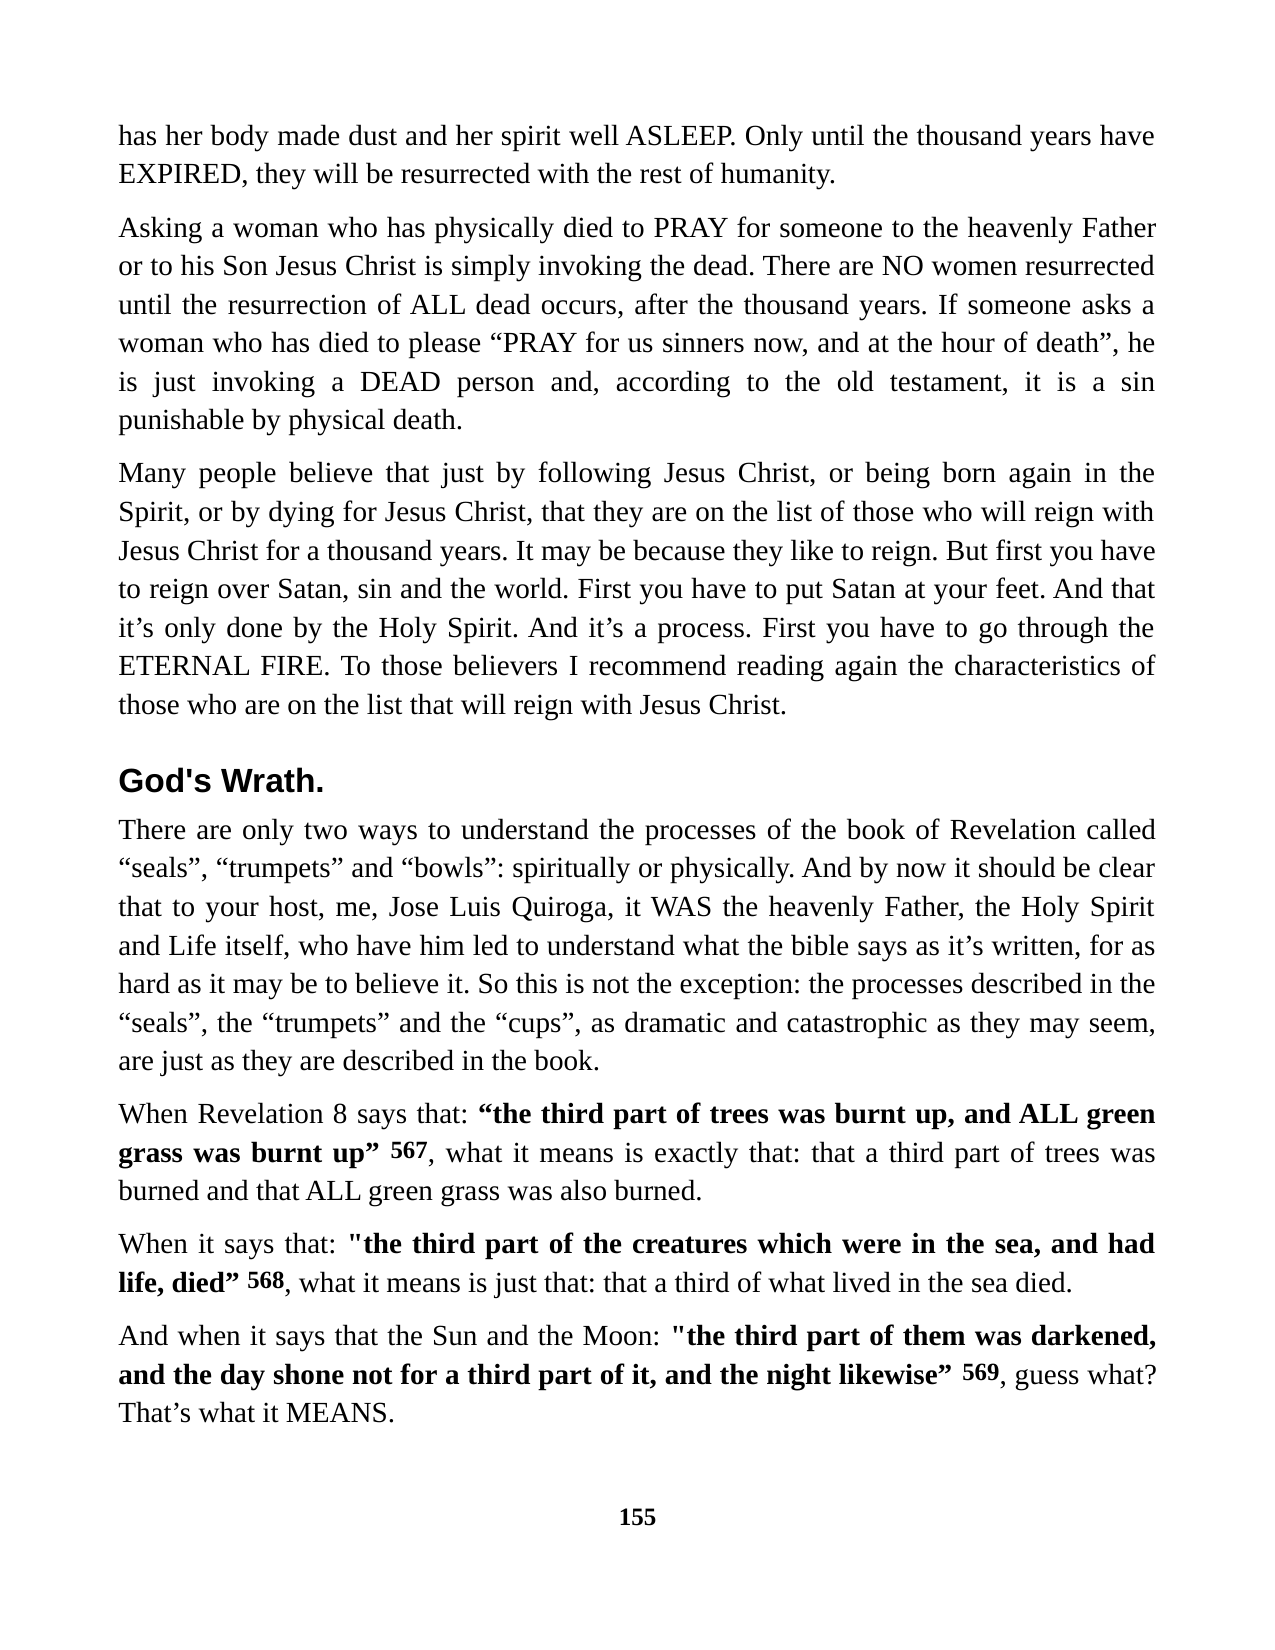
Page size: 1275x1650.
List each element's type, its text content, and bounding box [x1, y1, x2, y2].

text has her body made dust and her spirit well ASLEEP. Only until the thousand years have EXPIRED, they will be resurrected with the rest of humanity. [118, 118, 1157, 190]
text There are only two ways to understand the processes of the book of Revelation called “seals”, “trumpets” and “bowls”: spiritually or physically. And by now it should be clear that to your host, me, Jose Luis Quiroga, it WAS the heavenly Father, the Holy Spirit and Life itself, who have him led to understand what the bible says as it’s written, for as hard as it may be to believe it. So this is not the exception: the processes described in the “seals”, the “trumpets” and the “cups”, as dramatic and catastrophic as they may seem, are just as they are described in the book. [118, 812, 1157, 1077]
subtitle God's Wrath. [118, 761, 1157, 799]
text And when it says that the Sun and the Moon: "the third part of them was darkened, and the day shone not for a third part of it, and the night likewise” , guess what? That’s what it MEANS. [118, 1318, 1157, 1429]
text Many people believe that just by following Jesus Christ, or being born again in the Spirit, or by dying for Jesus Christ, that they are on the list of those who will reign with Jesus Christ for a thousand years. It may be because they like to reign. But first you have to reign over Satan, sin and the world. First you have to put Satan at your feet. And that it’s only done by the Holy Spirit. And it’s a process. First you have to go through the ETERNAL FIRE. To those believers I recommend reading again the characteristics of those who are on the list that will reign with Jesus Christ. [118, 456, 1157, 720]
text When it says that: "the third part of the creatures which were in the sea, and had life, died” , what it means is just that: that a third of what lived in the sea died. [118, 1227, 1157, 1299]
text When Revelation 8 says that: “the third part of trees was burnt up, and ALL green grass was burnt up” , what it means is exactly that: that a third part of trees was burned and that ALL green grass was also burned. [118, 1096, 1157, 1207]
text Asking a woman who has physically died to PRAY for someone to the heavenly Father or to his Son Jesus Christ is simply invoking the dead. There are NO women resurrected until the resurrection of ALL dead occurs, after the thousand years. If someone asks a woman who has died to please “PRAY for us sinners now, and at the hour of death”, he is just invoking a DEAD person and, according to the old testament, it is a sin punishable by physical death. [118, 210, 1157, 436]
